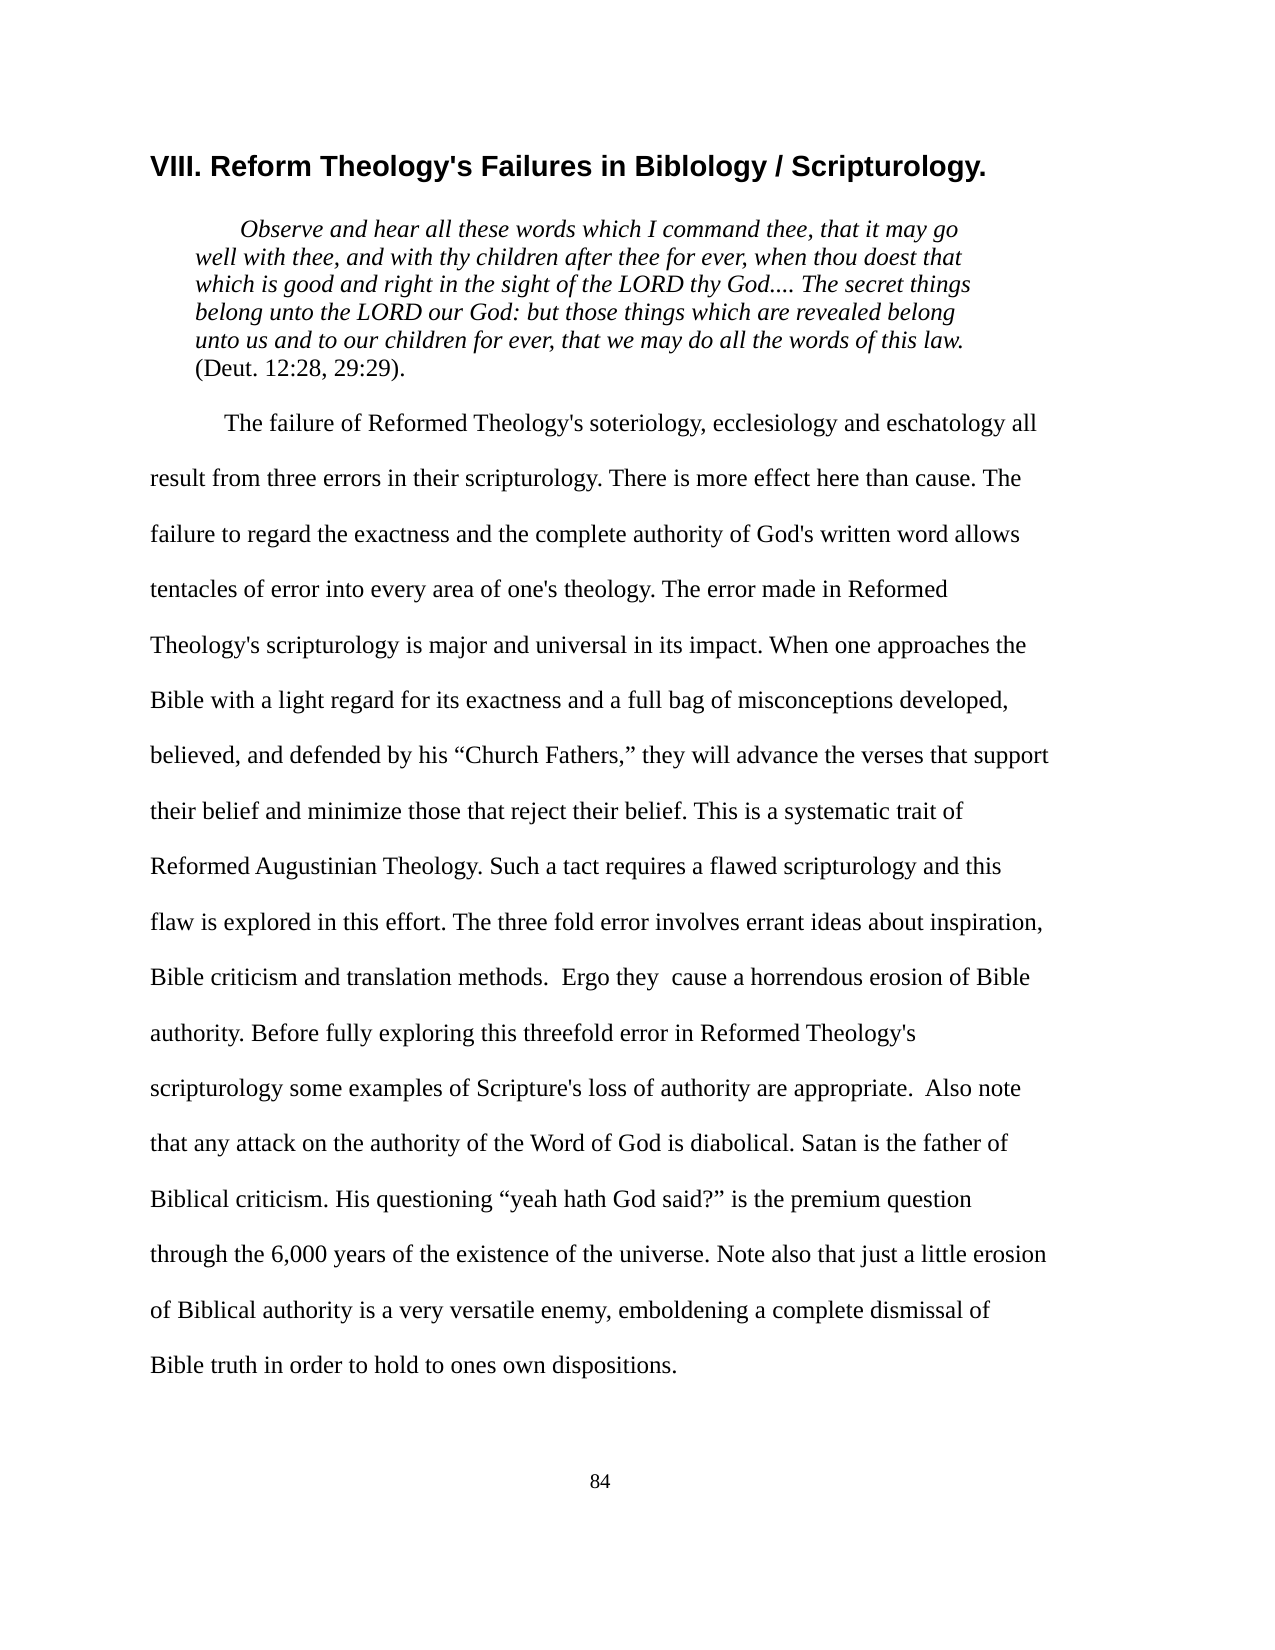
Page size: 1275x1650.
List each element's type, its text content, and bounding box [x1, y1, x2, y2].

text Observe and hear all these words which I command thee, that it may go well with thee, and with thy children after thee for ever, when thou doest that which is good and right in the sight of the LORD thy God.... The secret things belong unto the LORD our God: but those things which are revealed belong unto us and to our children for ever, that we may do all the words of this law. (Deut. 12:28, 29:29). [195, 215, 1005, 381]
text The failure of Reformed Theology's soteriology, ecclesiology and eschatology all result from three errors in their scripturology. There is more effect here than cause. The failure to regard the exactness and the complete authority of God's written word allows tentacles of error into every area of one's theology. The error made in Reformed Theology's scripturology is major and universal in its impact. When one approaches the Bible with a light regard for its exactness and a full bag of misconceptions developed, believed, and defended by his “Church Fathers,” they will advance the verses that support their belief and minimize those that reject their belief. This is a systematic trait of Reformed Augustinian Theology. Such a tact requires a flawed scripturology and this flaw is explored in this effort. The three fold error involves errant ideas about inspiration, Bible criticism and translation methods. Ergo they cause a horrendous erosion of Bible authority. Before fully exploring this threefold error in Reformed Theology's scripturology some examples of Scripture's loss of authority are appropriate. Also note that any attack on the authority of the Word of God is diabolical. Satan is the father of Biblical criticism. His questioning “yeah hath God said?” is the premium question through the 6,000 years of the existence of the universe. Note also that just a little erosion of Biblical authority is a very versatile enemy, emboldening a complete dismissal of Bible truth in order to hold to ones own dispositions. [150, 409, 1050, 1379]
subtitle VIII. Reform Theology's Failures in Biblology / Scripturology. [150, 150, 1050, 183]
